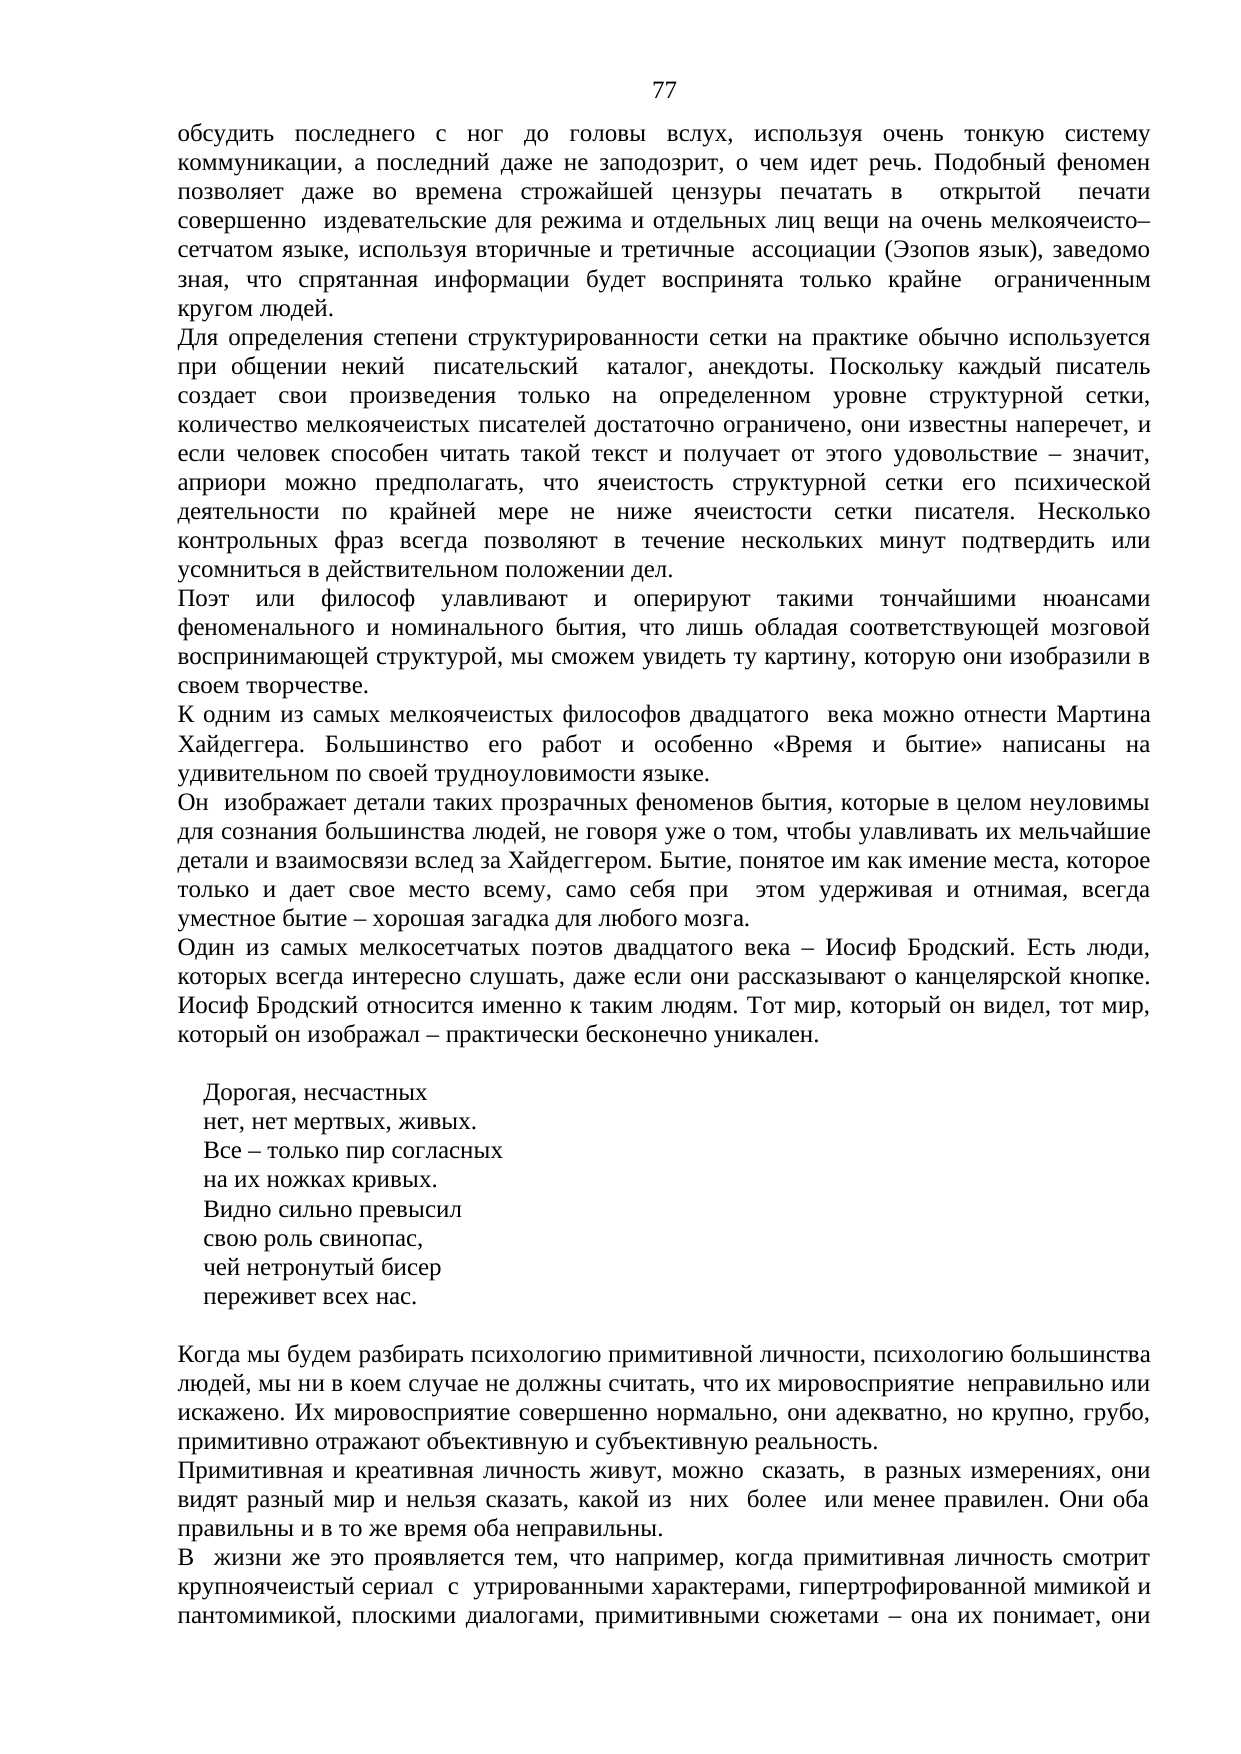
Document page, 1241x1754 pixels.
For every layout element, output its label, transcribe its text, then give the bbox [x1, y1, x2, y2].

text Видно сильно превысил [177, 1193, 1152, 1222]
text чей нетронутый бисер [177, 1252, 1152, 1281]
text переживет всех нас. [177, 1281, 1152, 1310]
text Когда мы будем разбирать психологию примитивной личности, психологию большинства людей, мы ни в коем случае не должны считать, что их мировосприятие неправильно или искажено. Их мировосприятие совершенно нормально, они адекватно, но крупно, грубо, примитивно отражают объективную и субъективную реальность. [177, 1339, 1152, 1455]
text нет, нет мертвых, живых. [177, 1106, 1152, 1135]
text К одним из самых мелкоячеистых философов двадцатого века можно отнести Мартина Хайдеггера. Большинство его работ и особенно «Время и бытие» написаны на удивительном по своей трудноуловимости языке. [177, 699, 1152, 787]
text Он изображает детали таких прозрачных феноменов бытия, которые в целом неуловимы для сознания большинства людей, не говоря уже о том, чтобы улавливать их мельчайшие детали и взаимосвязи вслед за Хайдеггером. Бытие, понятое им как имение места, которое только и дает свое место всему, само себя при этом удерживая и отнимая, всегда уместное бытие – хорошая загадка для любого мозга. [177, 787, 1152, 932]
text Для определения степени структурированности сетки на практике обычно используется при общении некий писательский каталог, анекдоты. Поскольку каждый писатель создает свои произведения только на определенном уровне структурной сетки, количество мелкоячеистых писателей достаточно ограничено, они известны наперечет, и если человек способен читать такой текст и получает от этого удовольствие – значит, априори можно предполагать, что ячеистость структурной сетки его психической деятельности по крайней мере не ниже ячеистости сетки писателя. Несколько контрольных фраз всегда позволяют в течение нескольких минут подтвердить или усомниться в действительном положении дел. [177, 322, 1152, 583]
text В жизни же это проявляется тем, что например, когда примитивная личность смотрит крупноячеистый сериал с утрированными характерами, гипертрофированной мимикой и пантомимикой, плоскими диалогами, примитивными сюжетами – она их понимает, они [177, 1542, 1152, 1629]
text Поэт или философ улавливают и оперируют такими тончайшими нюансами феноменального и номинального бытия, что лишь обладая соответствующей мозговой воспринимающей структурой, мы сможем увидеть ту картину, которую они изобразили в своем творчестве. [177, 583, 1152, 699]
text Все – только пир согласных [177, 1135, 1152, 1164]
text свою роль свинопас, [177, 1222, 1152, 1252]
text Примитивная и креативная личность живут, можно сказать, в разных измерениях, они видят разный мир и нельзя сказать, какой из них более или менее правилен. Они оба правильны и в то же время оба неправильны. [177, 1455, 1152, 1542]
text на их ножках кривых. [177, 1164, 1152, 1193]
text Дорогая, несчастных [177, 1077, 1152, 1106]
text обсудить последнего с ног до головы вслух, используя очень тонкую систему коммуникации, а последний даже не заподозрит, о чем идет речь. Подобный феномен позволяет даже во времена строжайшей цензуры печатать в открытой печати совершенно издевательские для режима и отдельных лиц вещи на очень мелкоячеисто–сетчатом языке, используя вторичные и третичные ассоциации (Эзопов язык), заведомо зная, что спрятанная информации будет воспринята только крайне ограниченным кругом людей. [177, 118, 1152, 322]
text Один из самых мелкосетчатых поэтов двадцатого века – Иосиф Бродский. Есть люди, которых всегда интересно слушать, даже если они рассказывают о канцелярской кнопке. Иосиф Бродский относится именно к таким людям. Тот мир, который он видел, тот мир, который он изображал – практически бесконечно уникален. [177, 932, 1152, 1048]
